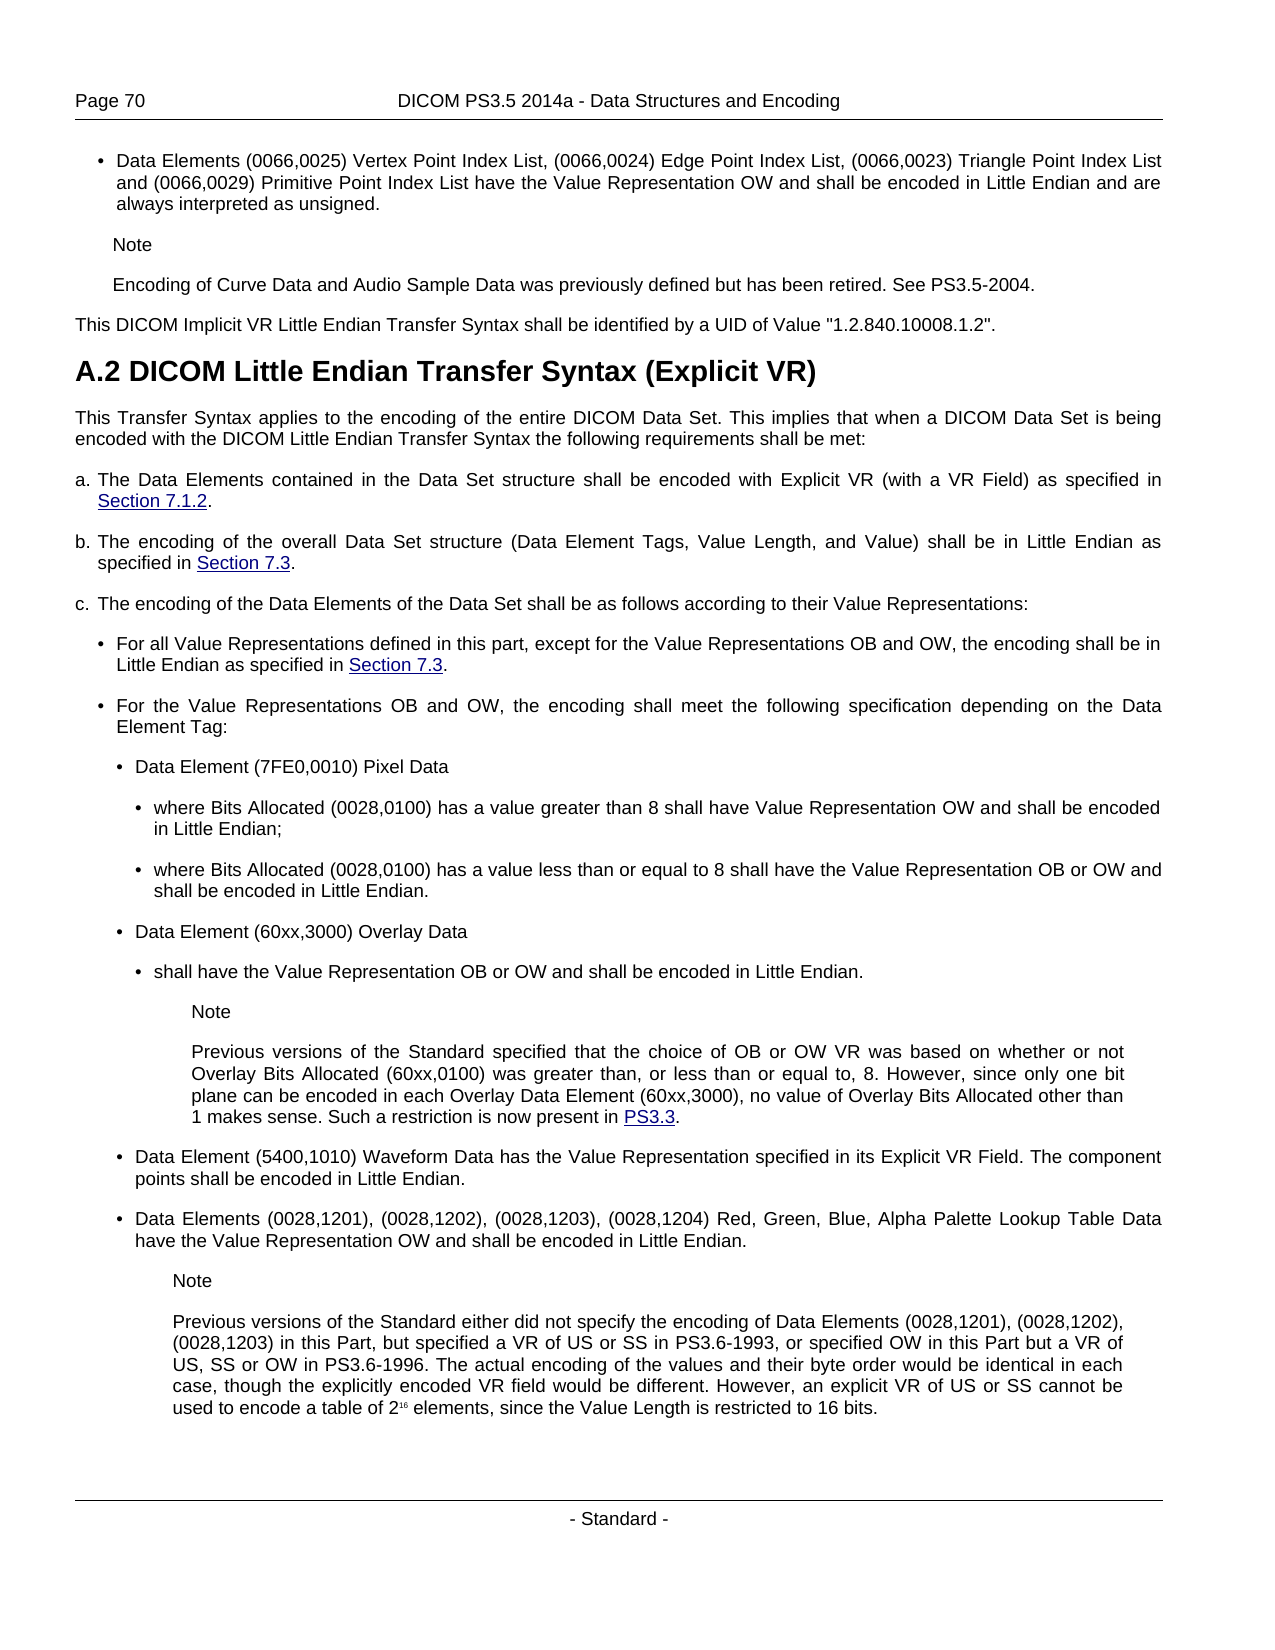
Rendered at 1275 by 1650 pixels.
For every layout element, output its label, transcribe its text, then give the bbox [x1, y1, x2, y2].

text Note [112, 233, 1125, 255]
list Note [154, 1270, 1125, 1292]
list Data Element (60xx,3000) Overlay Data [116, 920, 1162, 942]
list Data Element (7FE0,0010) Pixel Data [116, 756, 1162, 778]
list Note [172, 1001, 1125, 1023]
list where Bits Allocated (0028,0100) has a value less than or equal to 8 shall have the Value Representation OB or OW and shall be encoded in Little Endian. [135, 858, 1162, 902]
list The Data Elements contained in the Data Set structure shall be encoded with Explicit VR (with a VR Field) as specified in Section 7.1.2. [75, 468, 1162, 512]
list where Bits Allocated (0028,0100) has a value greater than 8 shall have Value Representation OW and shall be encoded in Little Endian; [135, 797, 1162, 840]
text This Transfer Syntax applies to the encoding of the entire DICOM Data Set. This implies that when a DICOM Data Set is being encoded with the DICOM Little Endian Transfer Syntax the following requirements shall be met: [75, 407, 1162, 450]
text This DICOM Implicit VR Little Endian Transfer Syntax shall be identified by a UID of Value "1.2.840.10008.1.2". [75, 314, 1162, 336]
list The encoding of the Data Elements of the Data Set shall be as follows according to their Value Representations: [75, 592, 1162, 614]
list The encoding of the overall Data Set structure (Data Element Tags, Value Length, and Value) shall be in Little Endian as specified in Section 7.3. [75, 530, 1162, 573]
list Previous versions of the Standard either did not specify the encoding of Data Elements (0028,1201), (0028,1202), (0028,1203) in this Part, but specified a VR of US or SS in PS3.6-1993, or specified OW in this Part but a VR of US, SS or OW in PS3.6-1996. The actual encoding of the values and their byte order would be identical in each case, though the explicitly encoded VR field would be different. However, an explicit VR of US or SS cannot be used to encode a table of 216 elements, since the Value Length is restricted to 16 bits. [154, 1310, 1125, 1418]
list For the Value Representations OB and OW, the encoding shall meet the following specification depending on the Data Element Tag: [97, 694, 1162, 738]
list Data Elements (0028,1201), (0028,1202), (0028,1203), (0028,1204) Red, Green, Blue, Alpha Palette Lookup Table Data have the Value Representation OW and shall be encoded in Little Endian. [116, 1208, 1162, 1251]
list For all Value Representations defined in this part, except for the Value Representations OB and OW, the encoding shall be in Little Endian as specified in Section 7.3. [97, 633, 1162, 676]
list Data Elements (0066,0025) Vertex Point Index List, (0066,0024) Edge Point Index List, (0066,0023) Triangle Point Index List and (0066,0029) Primitive Point Index List have the Value Representation OW and shall be encoded in Little Endian and are always interpreted as unsigned. [97, 150, 1162, 215]
text Encoding of Curve Data and Audio Sample Data was previously defined but has been retired. See PS3.5-2004. [112, 274, 1125, 295]
list Previous versions of the Standard specified that the choice of OB or OW VR was based on whether or not Overlay Bits Allocated (60xx,0100) was greater than, or less than or equal to, 8. However, since only one bit plane can be encoded in each Overlay Data Element (60xx,3000), no value of Overlay Bits Allocated other than 1 makes sense. Such a restriction is now present in PS3.3. [172, 1041, 1125, 1128]
text A.2 DICOM Little Endian Transfer Syntax (Explicit VR) [75, 354, 1162, 388]
list Data Element (5400,1010) Waveform Data has the Value Representation specified in its Explicit VR Field. The component points shall be encoded in Little Endian. [116, 1146, 1162, 1189]
list shall have the Value Representation OB or OW and shall be encoded in Little Endian. [135, 961, 1162, 982]
